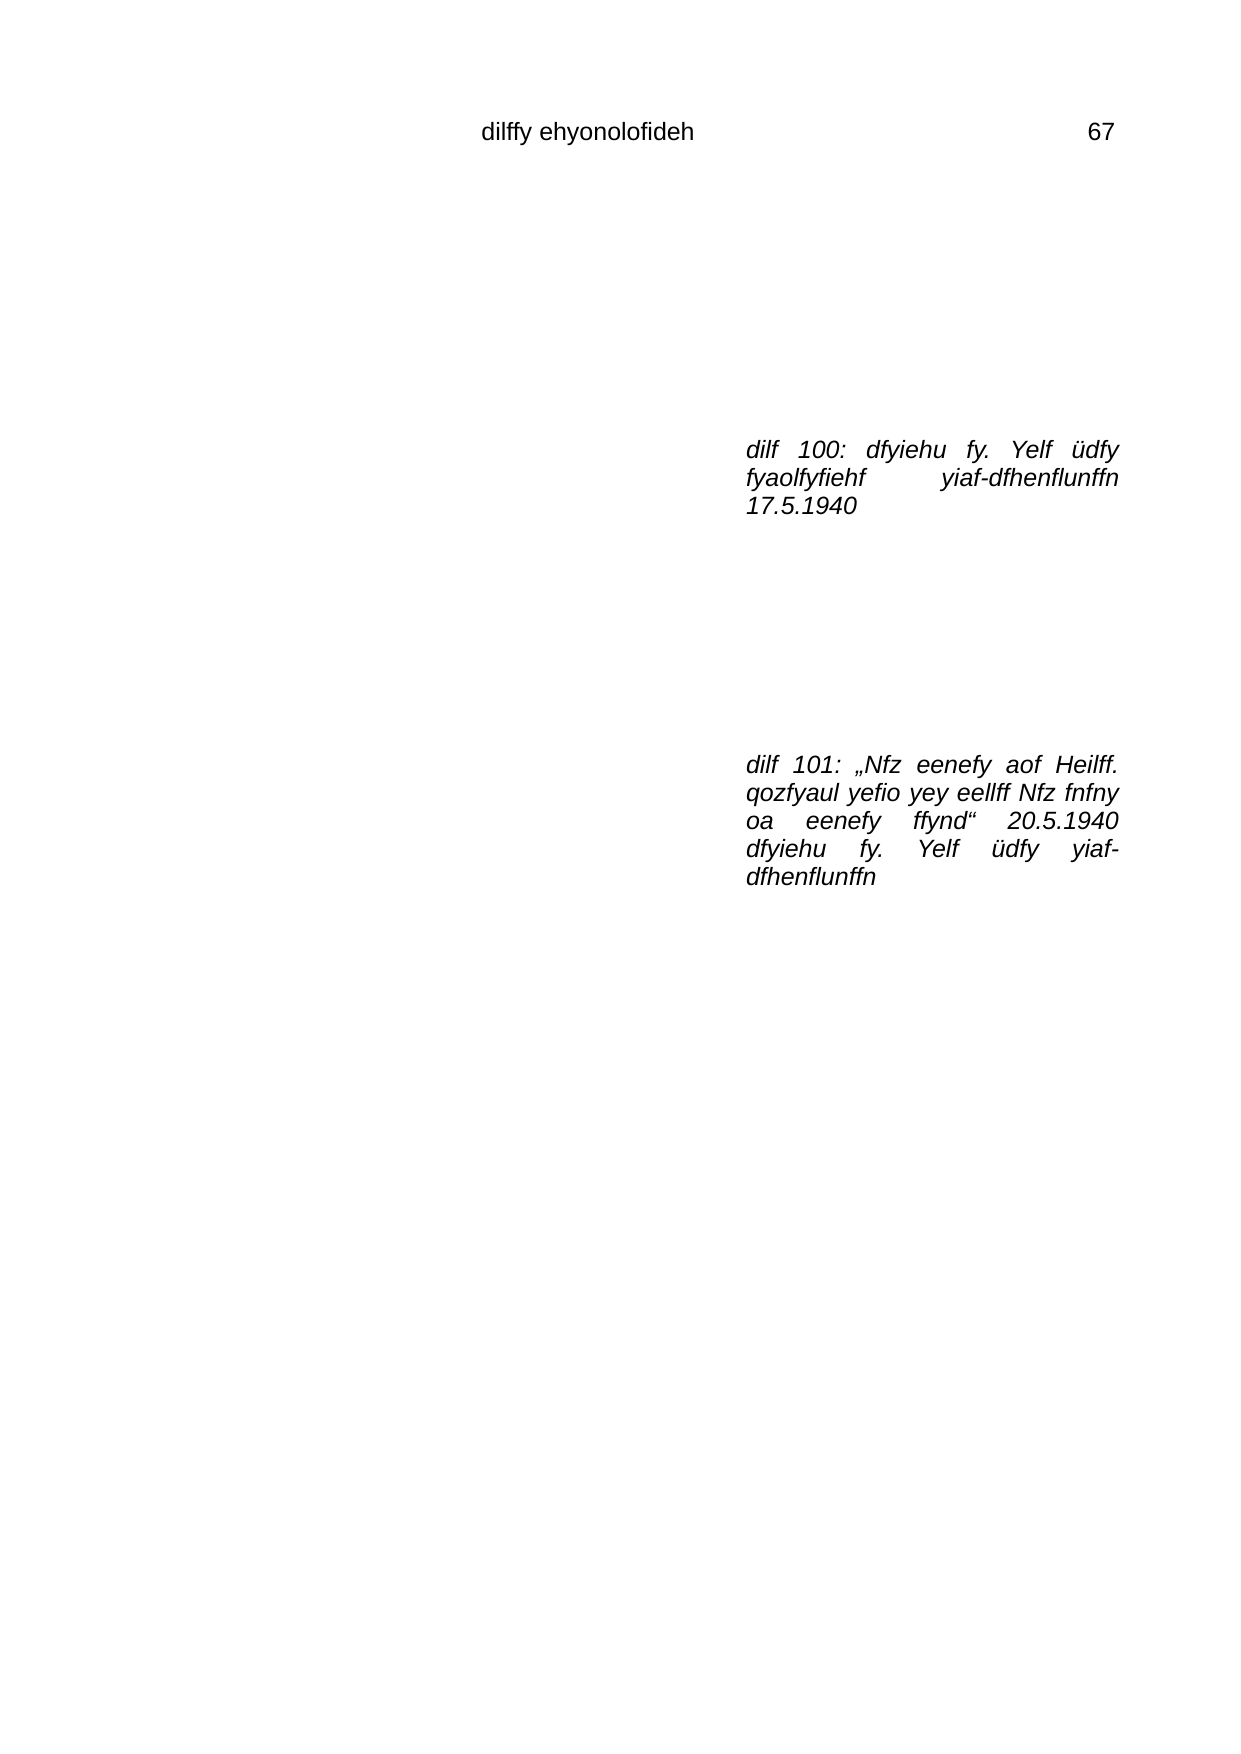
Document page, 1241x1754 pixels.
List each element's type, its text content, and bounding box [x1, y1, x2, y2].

text dilf 100: dfyiehu fy. Yelf üdfy fyaolfyfiehf yiaf-dfhenflunffn 17.5.1940 [746, 436, 1122, 520]
text dilf 101: „Nfz eenefy aof Heilff. qozfyaul yefio yey eellff Nfz fnfny oa eenefy ffynd“ 20.5.1940 dfyiehu fy. Yelf üdfy yiaf-dfhenflunffn [746, 751, 1122, 891]
